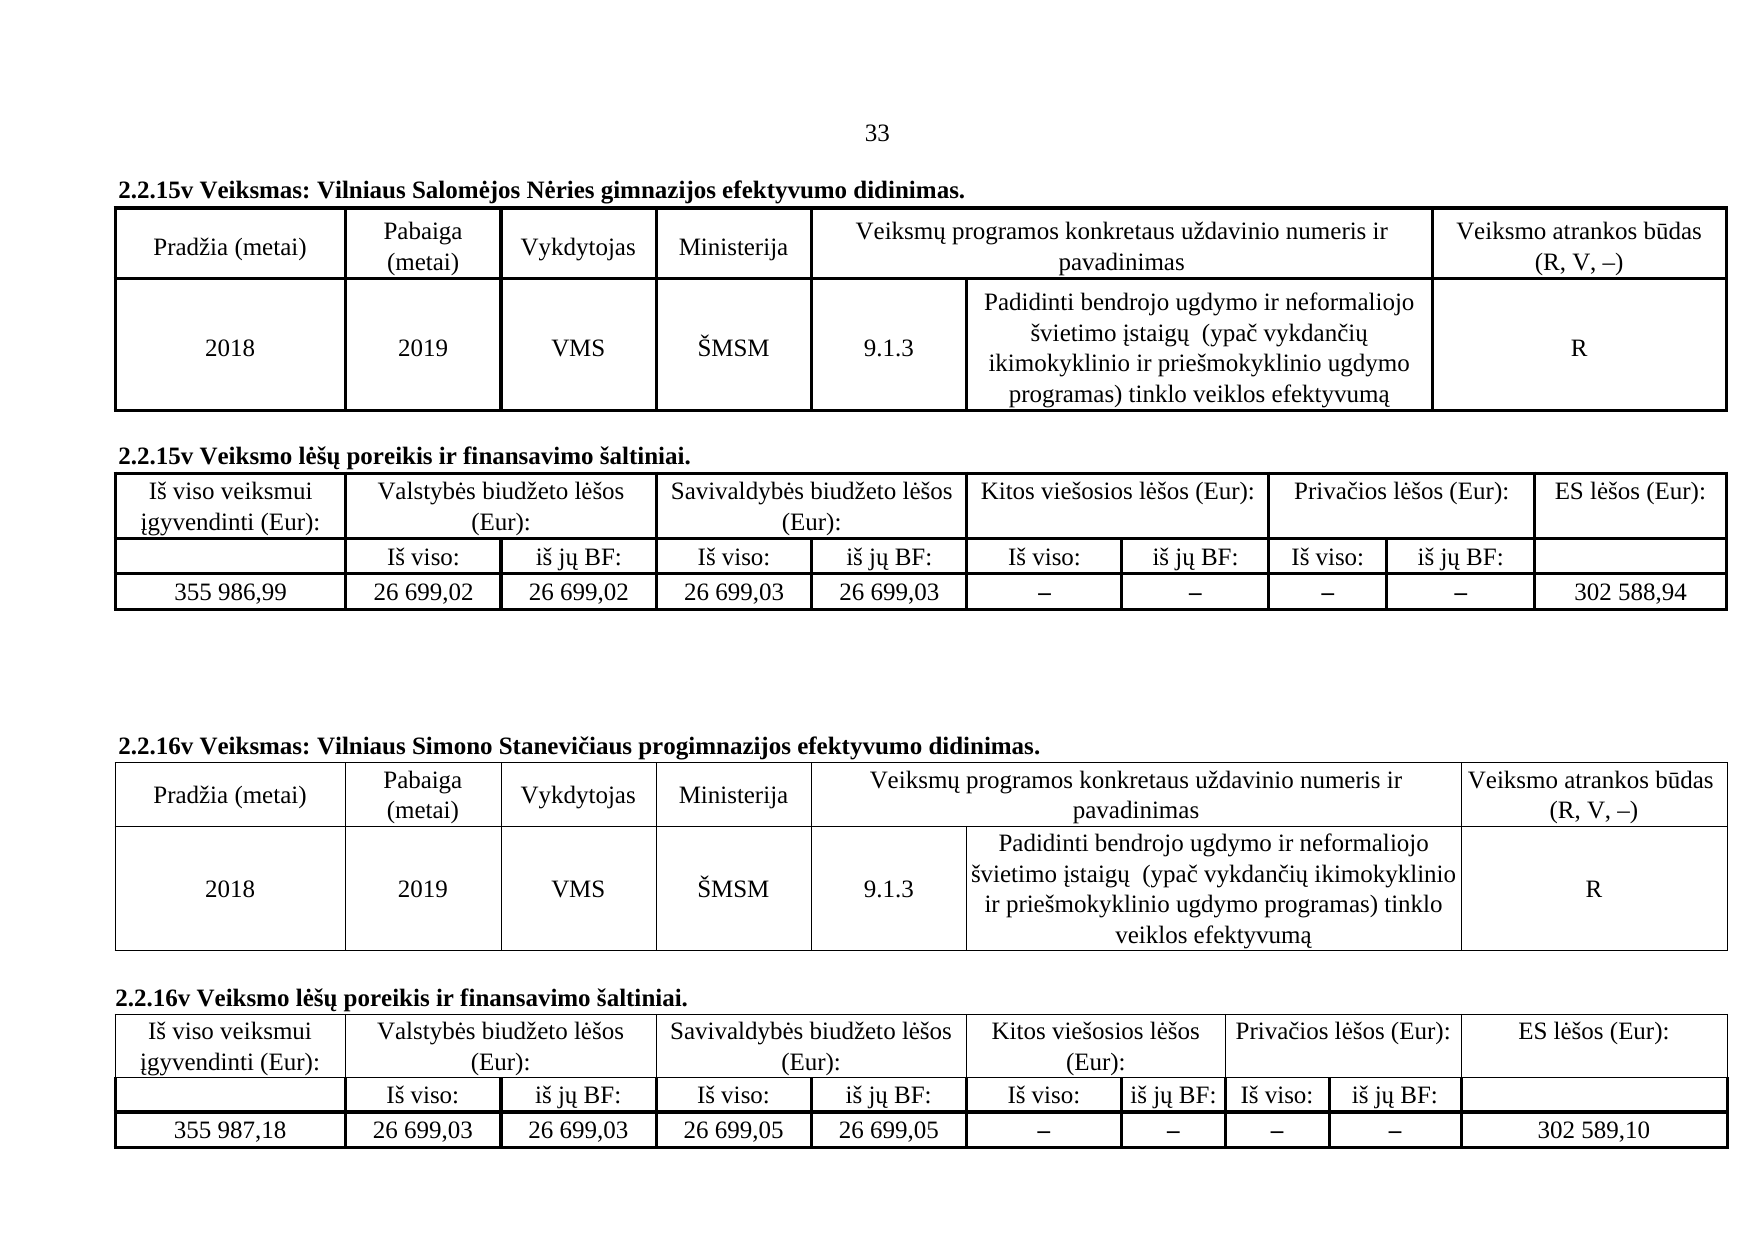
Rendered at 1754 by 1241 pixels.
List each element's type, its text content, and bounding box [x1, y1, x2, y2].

table_cell 26 699,03 [658, 575, 810, 607]
table_cell ES lėšos (Eur): [1462, 1015, 1727, 1077]
text 2.2.16v Veiksmas: Vilniaus Simono Stanevičiaus progimnazijos efektyvumo didinimas. [118, 731, 1636, 760]
table_header Vykdytojas [503, 210, 655, 277]
table_header Valstybės biudžeto lėšos (Eur): [347, 475, 655, 537]
table_header Pradžia (metai) [116, 763, 345, 826]
table_header Kitos viešosios lėšos (Eur): [968, 475, 1267, 537]
table_cell – [1270, 575, 1385, 607]
table_cell – [1123, 575, 1267, 607]
table_cell 26 699,05 [658, 1114, 810, 1146]
table_cell 26 699,02 [503, 575, 655, 607]
table_cell 2018 [116, 827, 345, 950]
table_cell iš jų BF: [503, 540, 655, 572]
table_cell [1536, 540, 1725, 572]
table_cell iš jų BF: [1388, 540, 1533, 572]
table_cell iš jų BF: [813, 540, 965, 572]
table_cell Kitos viešosios lėšos (Eur): [967, 1015, 1225, 1077]
table_cell 2018 [117, 280, 344, 409]
table_cell Iš viso: [658, 1078, 810, 1110]
table_cell R [1462, 827, 1727, 950]
table_cell – [1331, 1114, 1460, 1146]
table_cell 9.1.3 [813, 280, 965, 409]
table_cell iš jų BF: [1123, 1078, 1224, 1110]
table_cell 26 699,05 [813, 1114, 965, 1146]
table_cell Privačios lėšos (Eur): [1226, 1015, 1461, 1077]
table_cell Iš viso: [1227, 1078, 1328, 1110]
table_cell Iš viso: [347, 540, 499, 572]
table_cell [1463, 1078, 1726, 1110]
table_cell Iš viso: [968, 1078, 1120, 1110]
table_header Pabaiga (metai) [347, 210, 499, 277]
table_cell – [968, 1114, 1120, 1146]
table_cell 26 699,03 [347, 1114, 499, 1146]
table_cell – [968, 575, 1120, 607]
table_cell Savivaldybės biudžeto lėšos (Eur): [657, 1015, 966, 1077]
table_cell Padidinti bendrojo ugdymo ir neformaliojo švietimo įstaigų (ypač vykdančių ikimokyklinio ir priešmokyklinio ugdymo programas) tinklo veiklos efektyvumą [968, 280, 1431, 409]
table_cell – [1388, 575, 1533, 607]
table_cell Iš viso: [658, 540, 810, 572]
table_cell 2.2.16v Veiksmo lėšų poreikis ir finansavimo šaltiniai. [115, 951, 1727, 1014]
table_header Pabaiga (metai) [346, 763, 501, 826]
table_cell [117, 540, 344, 572]
table_cell 2019 [346, 827, 501, 950]
table_cell 355 987,18 [117, 1114, 344, 1146]
table_cell VMS [503, 280, 655, 409]
table_cell Iš viso: [968, 540, 1120, 572]
table_cell 355 986,99 [117, 575, 344, 607]
table_header Privačios lėšos (Eur): [1270, 475, 1533, 537]
table_cell R [1434, 280, 1725, 409]
text 2.2.15v Veiksmas: Vilniaus Salomėjos Nėries gimnazijos efektyvumo didinimas. [118, 176, 1636, 204]
table_header Veiksmo atrankos būdas (R, V, –) [1434, 210, 1725, 277]
table_cell Valstybės biudžeto lėšos (Eur): [346, 1015, 656, 1077]
table_header Ministerija [657, 763, 811, 826]
table_cell 9.1.3 [812, 827, 966, 950]
table_cell Iš viso: [347, 1078, 499, 1110]
table_header Veiksmų programos konkretaus uždavinio numeris ir pavadinimas [813, 210, 1431, 277]
table_cell VMS [502, 827, 656, 950]
table_header ES lėšos (Eur): [1536, 475, 1725, 537]
table_cell ŠMSM [657, 827, 811, 950]
table_cell iš jų BF: [1123, 540, 1267, 572]
table_cell – [1123, 1114, 1224, 1146]
table_cell Iš viso: [1270, 540, 1385, 572]
table_header Veiksmų programos konkretaus uždavinio numeris ir pavadinimas [812, 763, 1461, 826]
table_cell ŠMSM [658, 280, 810, 409]
table_header Pradžia (metai) [117, 210, 344, 277]
table_cell 26 699,03 [813, 575, 965, 607]
text 2.2.15v Veiksmo lėšų poreikis ir finansavimo šaltiniai. [118, 441, 1636, 470]
table_cell iš jų BF: [503, 1078, 655, 1110]
table_cell Padidinti bendrojo ugdymo ir neformaliojo švietimo įstaigų (ypač vykdančių ikimokyklinio ir priešmokyklinio ugdymo programas) tinklo veiklos efektyvumą [967, 827, 1461, 950]
table_cell iš jų BF: [813, 1078, 965, 1110]
table_header Iš viso veiksmui įgyvendinti (Eur): [117, 475, 344, 537]
table_cell 2019 [347, 280, 499, 409]
table_header Veiksmo atrankos būdas (R, V, –) [1462, 763, 1727, 826]
table_cell Iš viso veiksmui įgyvendinti (Eur): [116, 1015, 345, 1077]
table_cell 302 589,10 [1463, 1114, 1726, 1146]
table_header Savivaldybės biudžeto lėšos (Eur): [658, 475, 965, 537]
table_header Vykdytojas [502, 763, 656, 826]
table_cell – [1227, 1114, 1328, 1146]
table_cell 26 699,02 [347, 575, 499, 607]
table_cell iš jų BF: [1331, 1078, 1460, 1110]
table_cell [117, 1078, 344, 1110]
table_header Ministerija [658, 210, 810, 277]
table_cell 302 588,94 [1536, 575, 1725, 607]
table_cell 26 699,03 [503, 1114, 655, 1146]
